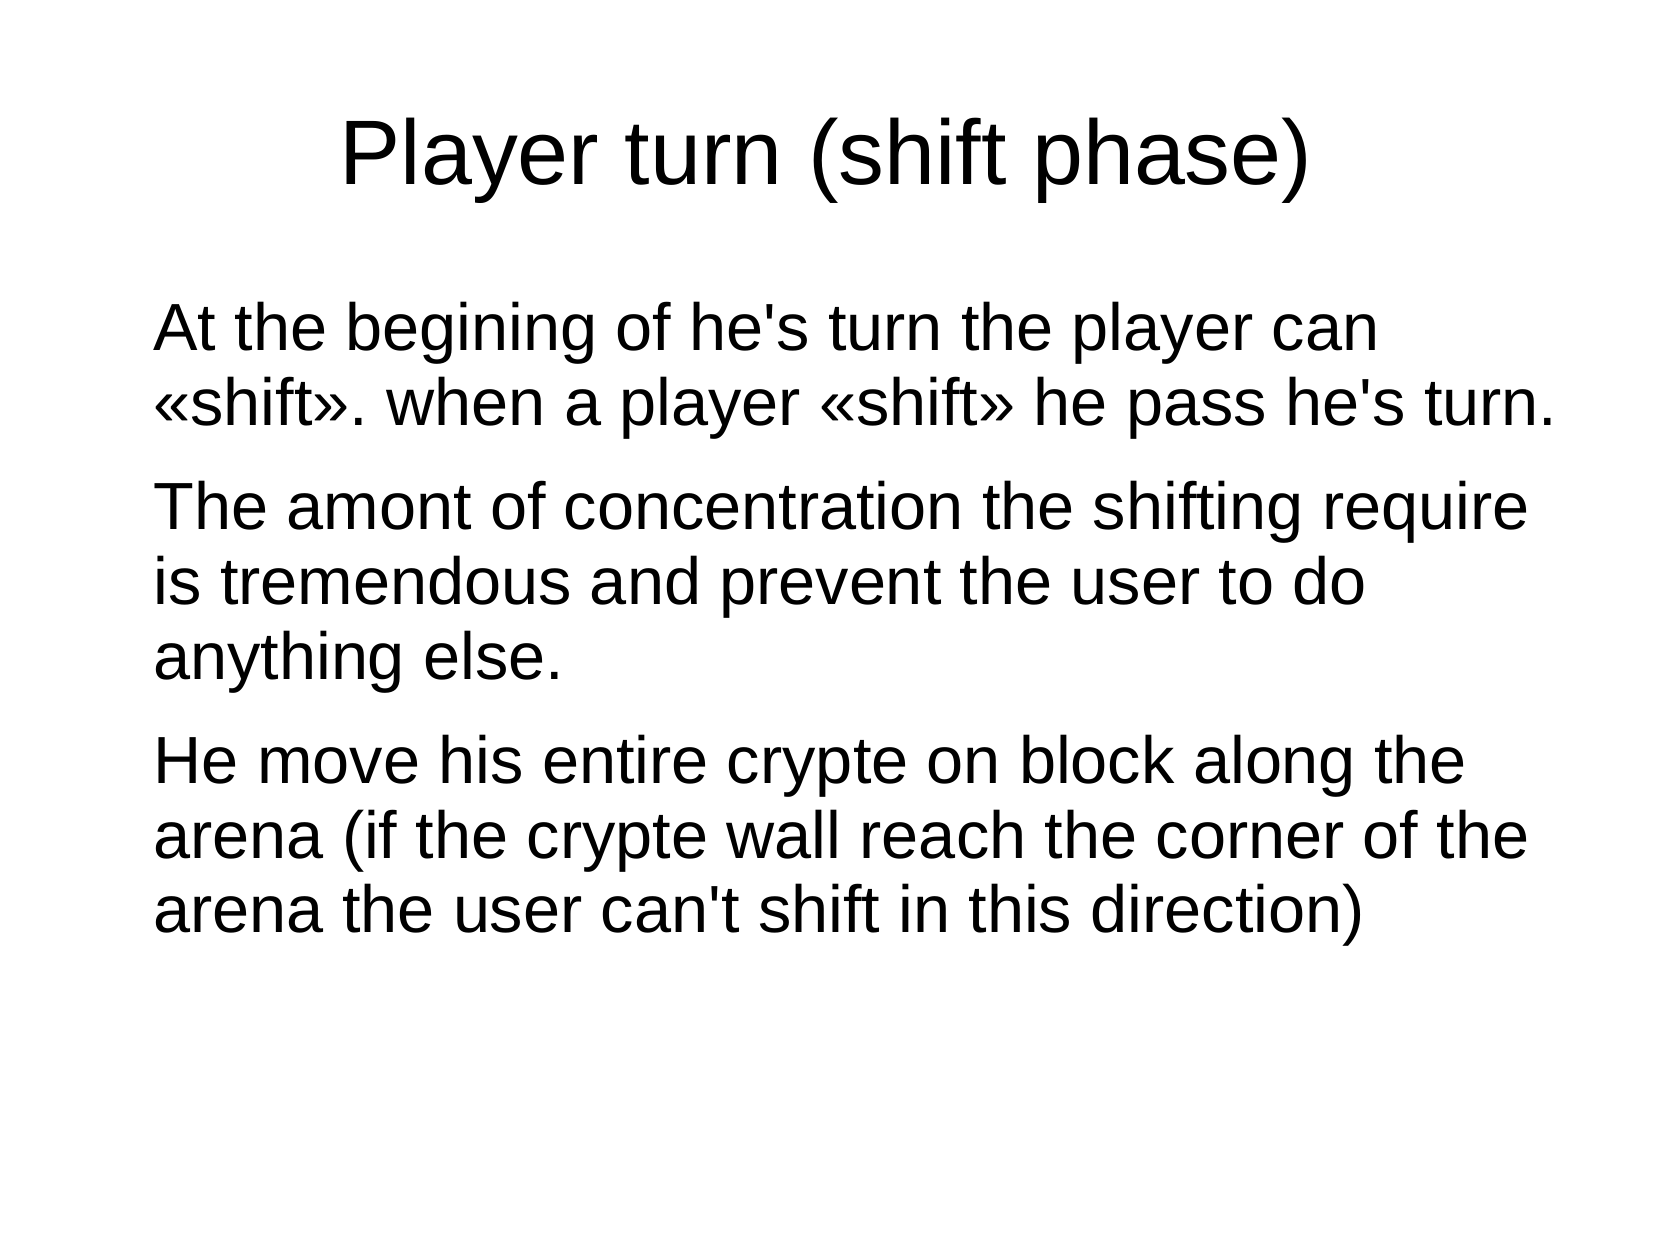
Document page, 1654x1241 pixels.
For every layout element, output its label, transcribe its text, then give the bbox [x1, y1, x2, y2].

title Player turn (shift phase) [82, 49, 1571, 257]
list At the begining of he's turn the player can «shift». when a player «shift» he pass he's turn. The amont of concentration the shifting require is tremendous and prevent the user to do anything else. He move his entire crypte on block along the arena (if the crypte wall reach the corner of the arena the user can't shift in this direction) [82, 290, 1571, 1109]
